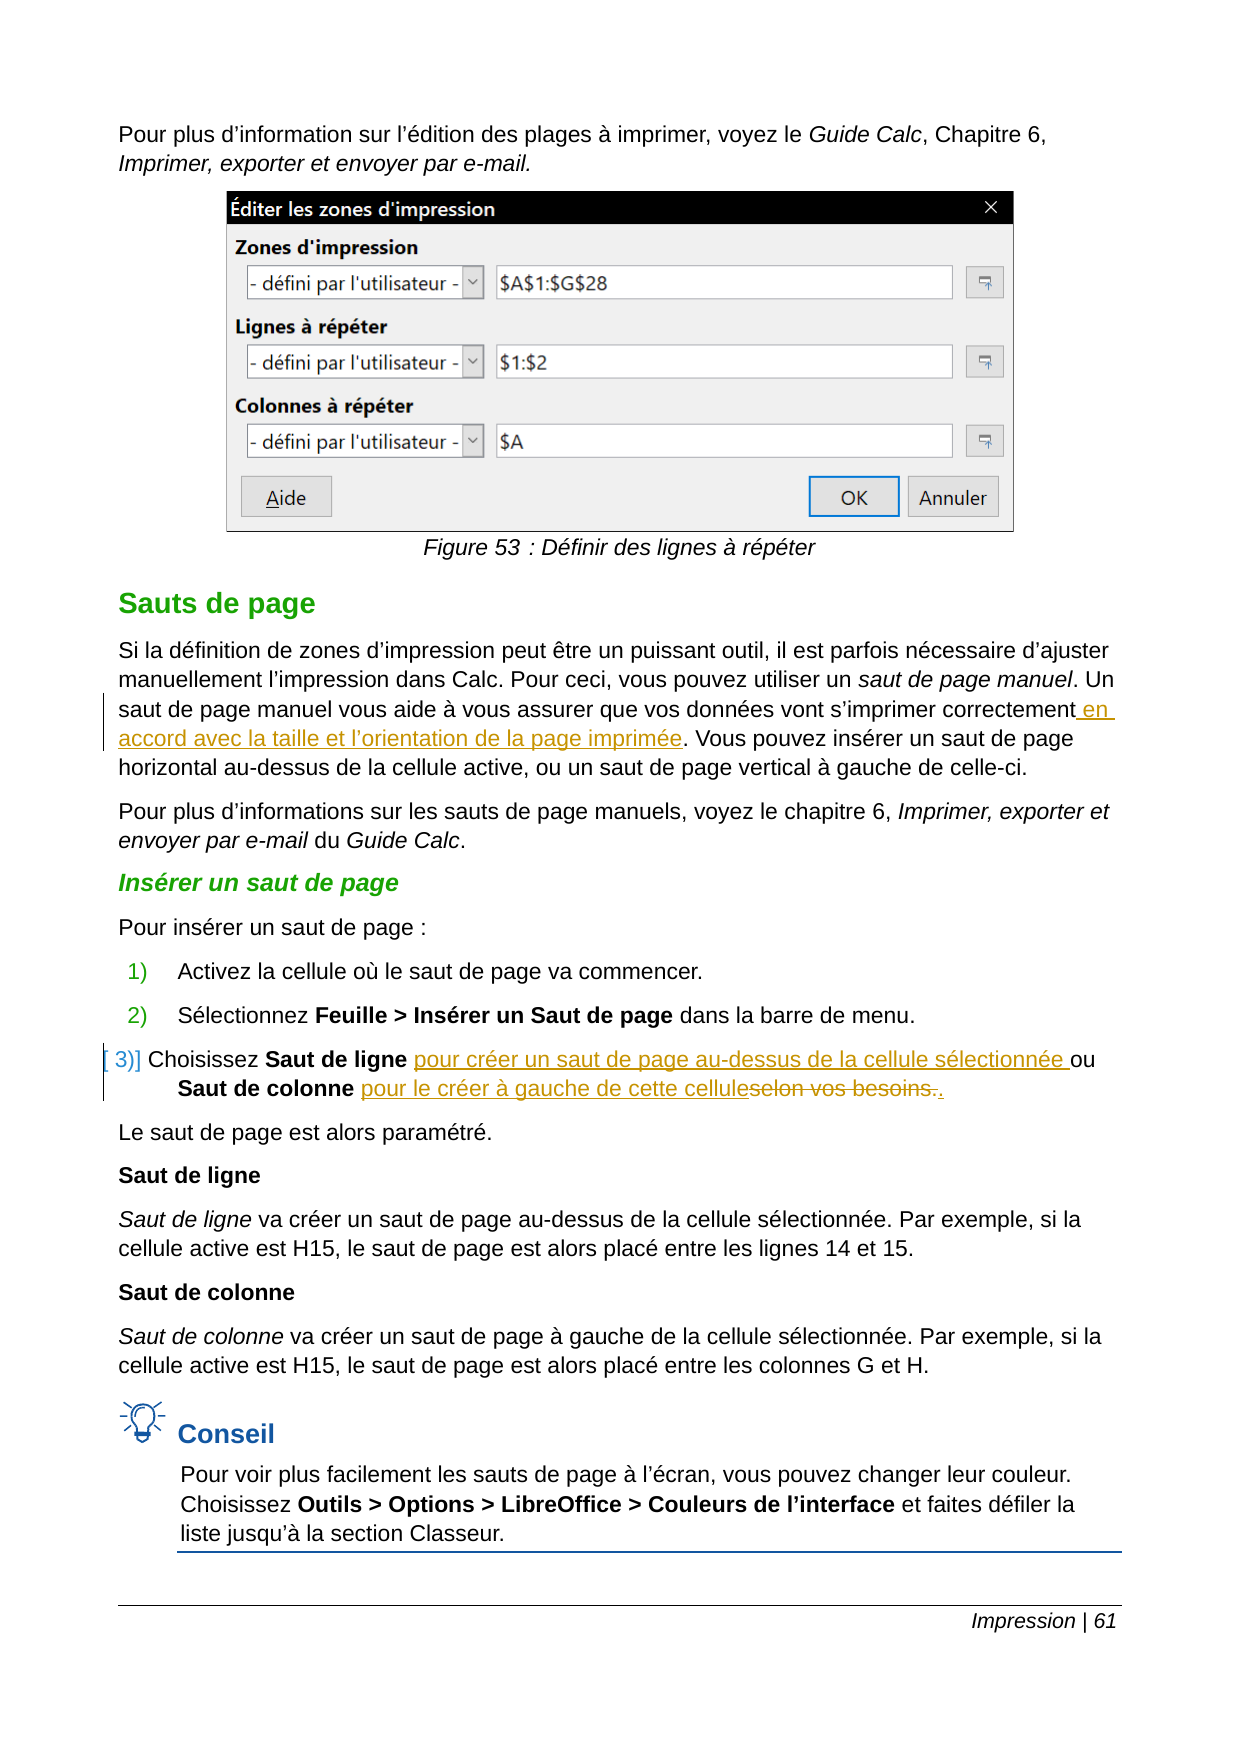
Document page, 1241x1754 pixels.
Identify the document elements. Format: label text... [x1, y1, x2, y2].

text Pour plus d’informations sur les sauts de page manuels, voyez le chapitre 6, Imprimer, exporter et envoyer par e-mail du Guide Calc. [118, 795, 1122, 853]
text Pour plus d’information sur l’édition des plages à imprimer, voyez le Guide Calc, Chapitre 6, Imprimer, exporter et envoyer par e-mail. [118, 118, 1122, 176]
picture [226, 191, 1014, 532]
text Saut de ligne va créer un saut de page au-dessus de la cellule sélectionnée. Par exemple, si la cellule active est H15, le saut de page est alors placé entre les lignes 14 et 15. [118, 1203, 1122, 1261]
subtitle Sauts de page [118, 591, 1122, 620]
text Pour voir plus facilement les sauts de page à l’écran, vous pouvez changer leur couleur. Choisissez Outils > Options > LibreOffice > Couleurs de l’interface et faites défiler la liste jusqu’à la section Classeur. [177, 1456, 1122, 1551]
list Activez la cellule où le saut de page va commencer. [148, 955, 1122, 984]
subtitle Insérer un saut de page [118, 868, 1122, 897]
text Si la définition de zones d’impression peut être un puissant outil, il est parfois nécessaire d’ajuster manuellement l’impression dans Calc. Pour ceci, vous pouvez utiliser un saut de page manuel. Un saut de page manuel vous aide à vous assurer que vos données vont s’imprimer correctement en accord avec la taille et l’orientation de la page imprimée. Vous pouvez insérer un saut de page horizontal au-dessus de la cellule active, ou un saut de page vertical à gauche de celle-ci. [118, 634, 1122, 780]
text Le saut de page est alors paramétré. [118, 1116, 1122, 1145]
text Pour insérer un saut de page : [118, 911, 1122, 941]
text Figure 53 : Définir des lignes à répéter [118, 532, 1122, 561]
text Saut de colonne va créer un saut de page à gauche de la cellule sélectionnée. Par exemple, si la cellule active est H15, le saut de page est alors placé entre les colonnes G et H. [118, 1320, 1122, 1378]
text Saut de colonne [118, 1276, 1122, 1305]
list Sélectionnez Feuille > Insérer un Saut de page dans la barre de menu. [148, 999, 1122, 1028]
list Conseil [118, 1400, 1122, 1449]
text Saut de ligne [118, 1159, 1122, 1188]
list Choisissez Saut de ligne pour créer un saut de page au-dessus de la cellule sélectionnée ou Saut de colonne pour le créer à gauche de cette cellule. [148, 1043, 1122, 1101]
